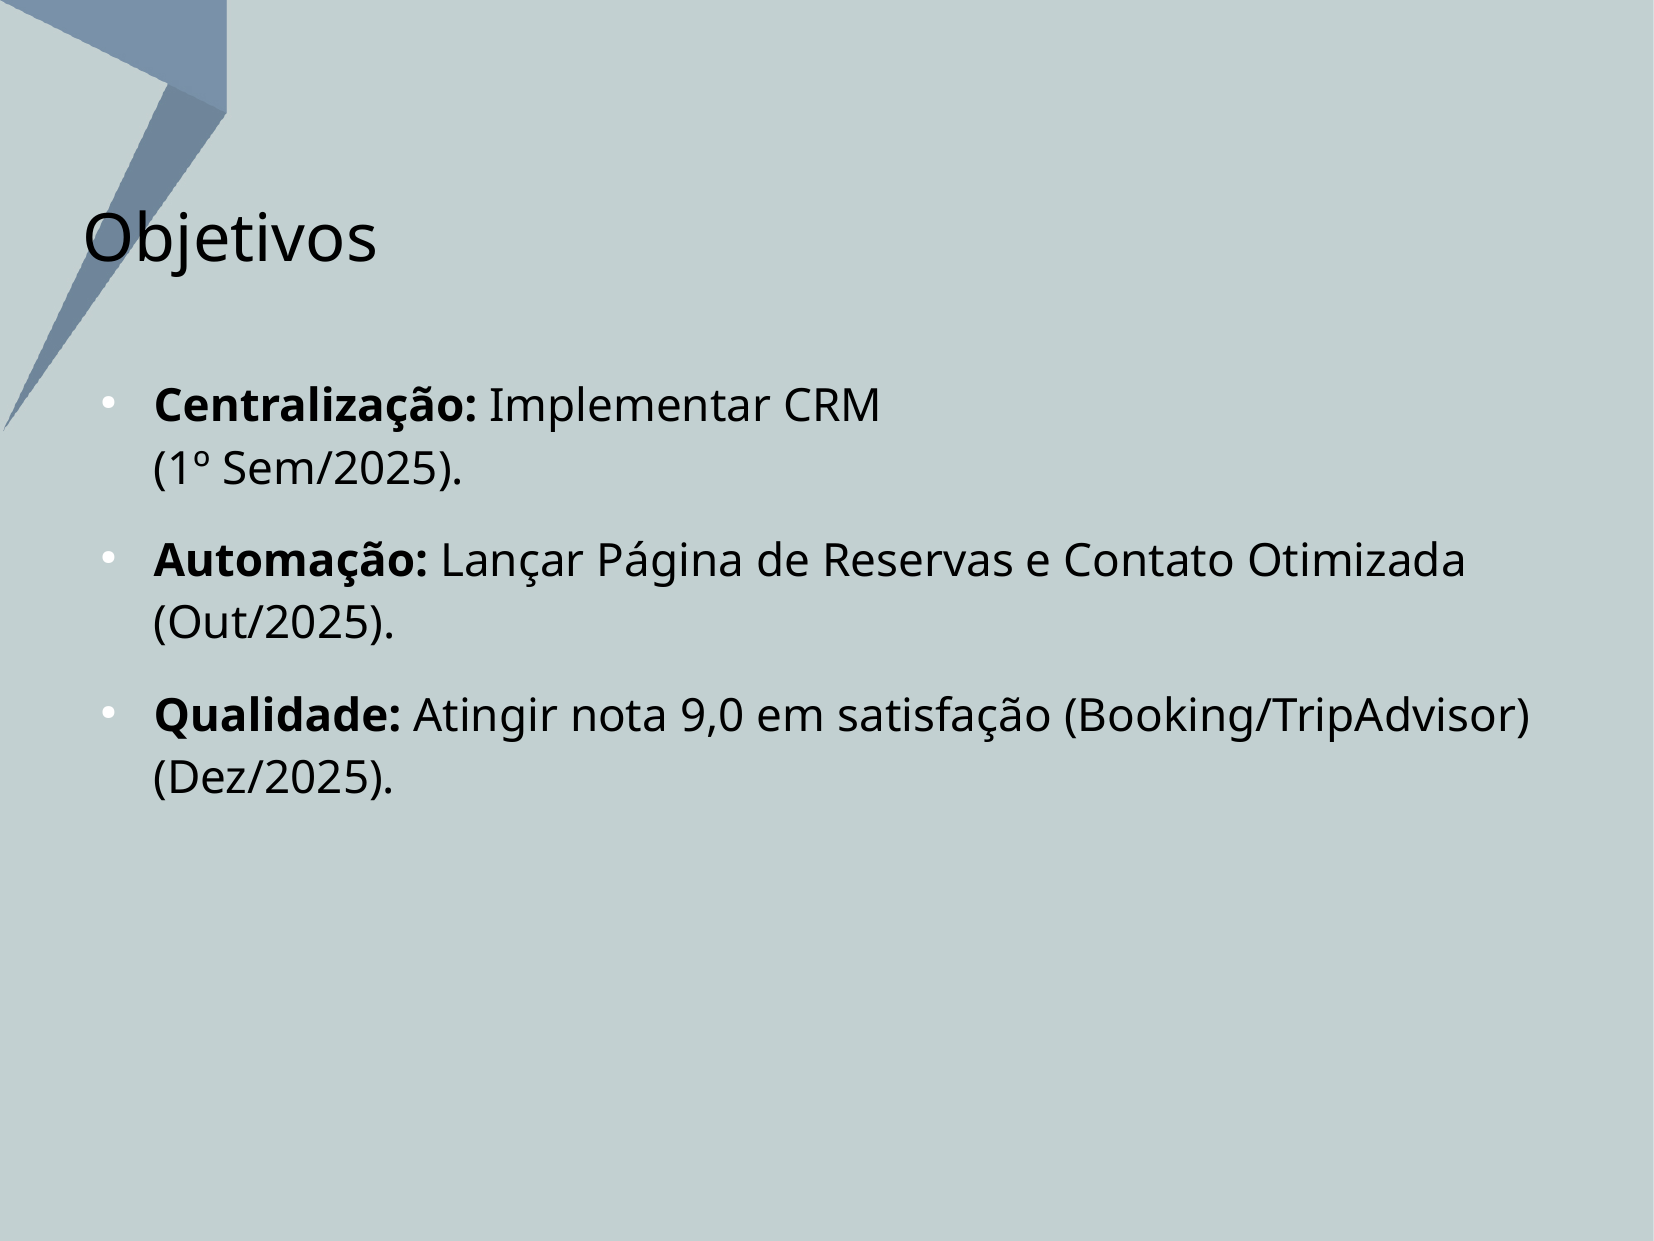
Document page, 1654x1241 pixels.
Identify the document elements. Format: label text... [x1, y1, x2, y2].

title Objetivos [82, 132, 1571, 340]
picture [0, 0, 1654, 1241]
list Centralização: Implementar CRM (1º Sem/2025). Automação: Lançar Página de Reservas e Contato Otimizada (Out/2025). Qualidade: Atingir nota 9,0 em satisfação (Booking/TripAdvisor) (Dez/2025). [82, 372, 1571, 808]
